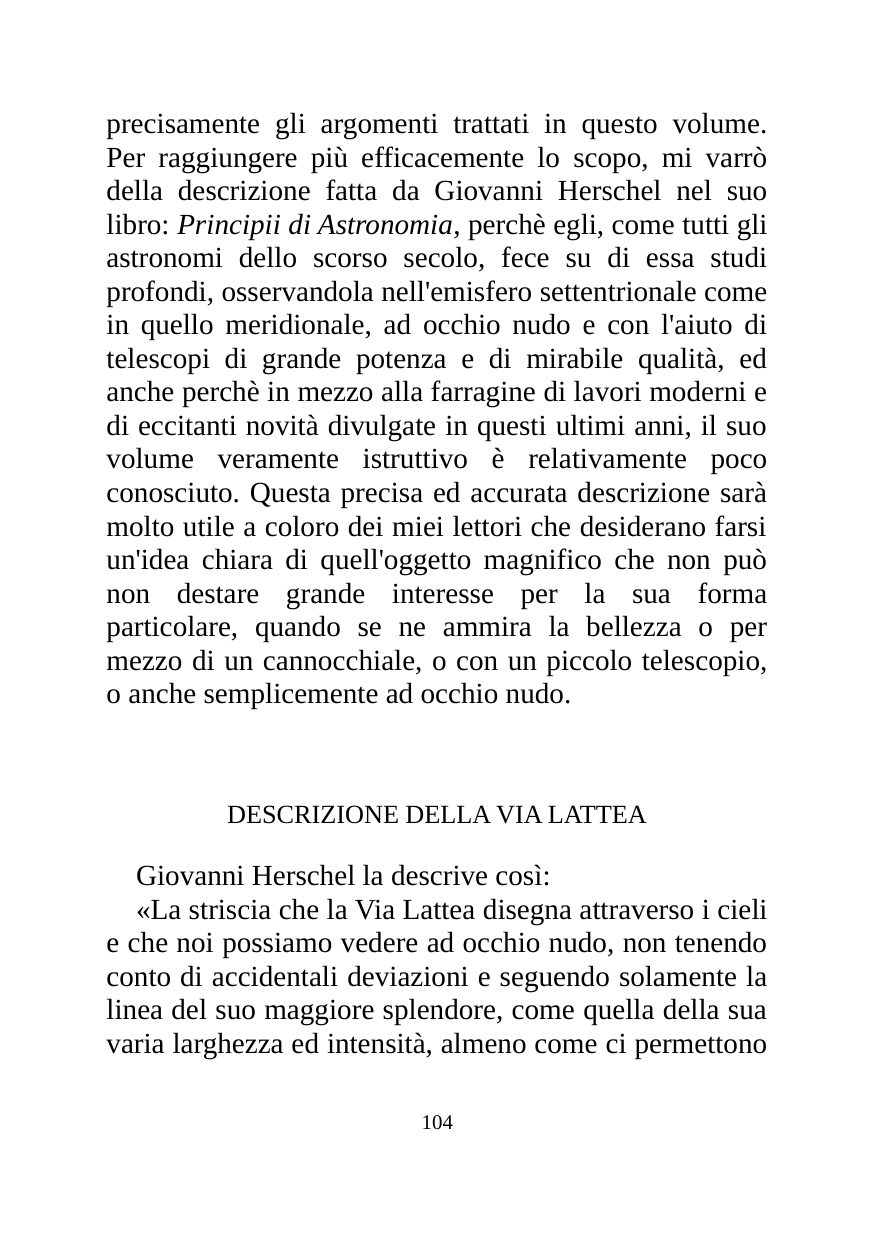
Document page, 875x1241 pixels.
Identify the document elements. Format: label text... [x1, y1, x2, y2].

text precisamente gli argomenti trattati in questo volume. Per raggiungere più efficacemente lo scopo, mi varrò della descrizione fatta da Giovanni Herschel nel suo libro: Principii di Astronomia, perchè egli, come tutti gli astronomi dello scorso secolo, fece su di essa studi profondi, osservandola nell'emisfero settentrionale come in quello meridionale, ad occhio nudo e con l'aiuto di telescopi di grande potenza e di mirabile qualità, ed anche perchè in mezzo alla farragine di lavori moderni e di eccitanti novità divulgate in questi ultimi anni, il suo volume veramente istruttivo è relativamente poco conosciuto. Questa precisa ed accurata descrizione sarà molto utile a coloro dei miei lettori che desiderano farsi un'idea chiara di quell'oggetto magnifico che non può non destare grande interesse per la sua forma particolare, quando se ne ammira la bellezza o per mezzo di un cannocchiale, o con un piccolo telescopio, o anche semplicemente ad occhio nudo. [106, 106, 768, 710]
text «La striscia che la Via Lattea disegna attraverso i cieli e che noi possiamo vedere ad occhio nudo, non tenendo conto di accidentali deviazioni e seguendo solamente la linea del suo maggiore splendore, come quella della sua varia larghezza ed intensità, almeno come ci permettono [106, 892, 768, 1059]
subtitle DESCRIZIONE DELLA VIA LATTEA [106, 798, 768, 829]
text Giovanni Herschel la descrive così: [106, 858, 768, 892]
